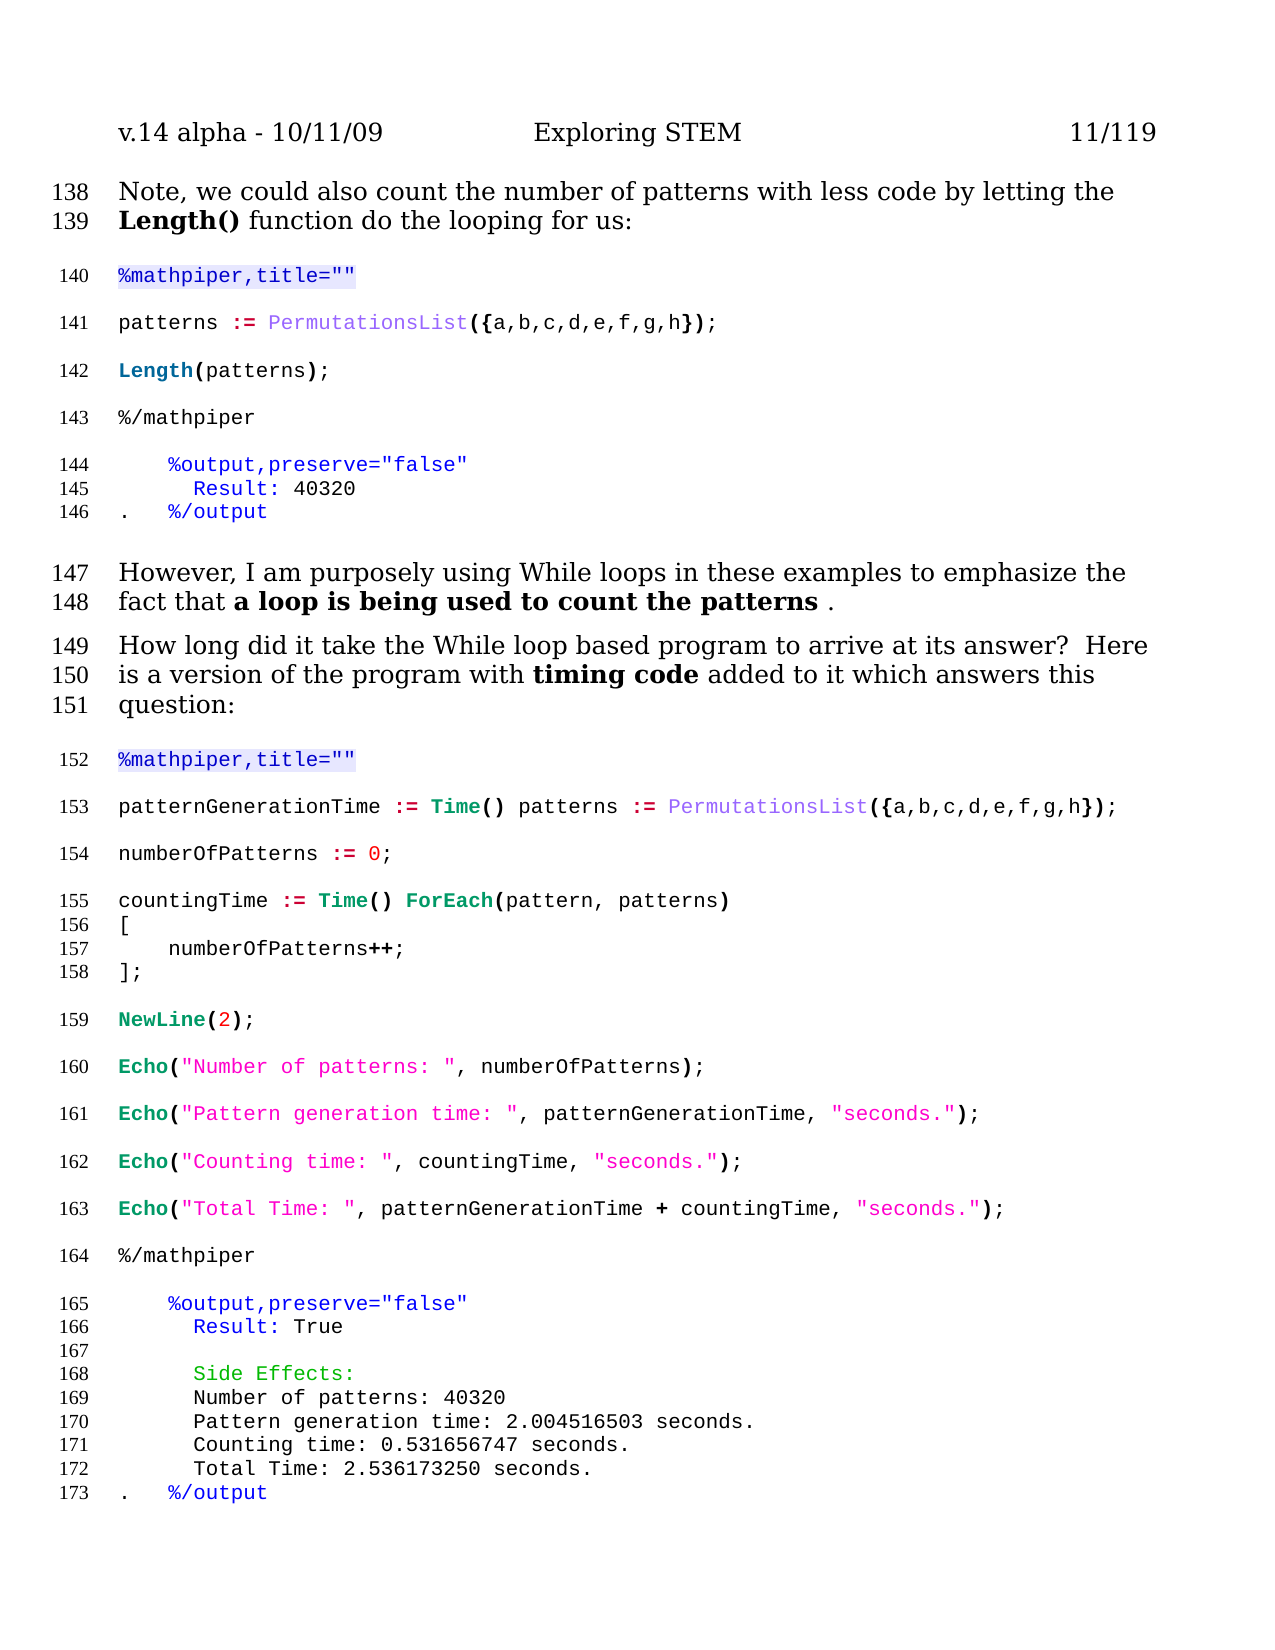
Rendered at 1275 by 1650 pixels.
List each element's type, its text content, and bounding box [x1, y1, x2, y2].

text How long did it take the While loop based program to arrive at its answer? Here is a version of the program with timing code added to it which answers this question: [118, 631, 1157, 719]
text %output,preserve="false" [118, 1292, 1157, 1316]
text numberOfPatterns++; [118, 938, 1157, 961]
text numberOfPatterns := 0; [118, 843, 1157, 867]
text Echo("Total Time: ", patternGenerationTime + countingTime, "seconds."); [118, 1198, 1157, 1222]
text Note, we could also count the number of patterns with less code by letting the Length() function do the looping for us: [118, 177, 1157, 235]
text Number of patterns: 40320 [118, 1387, 1157, 1411]
text %mathpiper,title="" [118, 749, 1157, 772]
text . %/output [118, 1482, 1157, 1505]
text Echo("Number of patterns: ", numberOfPatterns); [118, 1056, 1157, 1080]
text Total Time: 2.536173250 seconds. [118, 1458, 1157, 1482]
text Result: True [118, 1316, 1157, 1340]
text NewLine(2); [118, 1009, 1157, 1032]
text patternGenerationTime := Time() patterns := PermutationsList({a,b,c,d,e,f,g,h}); [118, 796, 1157, 819]
text %output,preserve="false" [118, 454, 1157, 478]
text Counting time: 0.531656747 seconds. [118, 1434, 1157, 1458]
text . %/output [118, 501, 1157, 525]
text %/mathpiper [118, 1245, 1157, 1269]
text Echo("Pattern generation time: ", patternGenerationTime, "seconds."); [118, 1103, 1157, 1127]
text Echo("Counting time: ", countingTime, "seconds."); [118, 1151, 1157, 1174]
text [ [118, 914, 1157, 938]
text %mathpiper,title="" [118, 265, 1157, 289]
text Pattern generation time: 2.004516503 seconds. [118, 1411, 1157, 1434]
text However, I am purposely using While loops in these examples to emphasize the fact that a loop is being used to count the patterns . [118, 558, 1157, 616]
text %/mathpiper [118, 407, 1157, 431]
text ]; [118, 961, 1157, 985]
text Side Effects: [118, 1363, 1157, 1387]
text Length(patterns); [118, 359, 1157, 383]
text countingTime := Time() ForEach(pattern, patterns) [118, 891, 1157, 914]
text Result: 40320 [118, 478, 1157, 501]
text patterns := PermutationsList({a,b,c,d,e,f,g,h}); [118, 312, 1157, 336]
